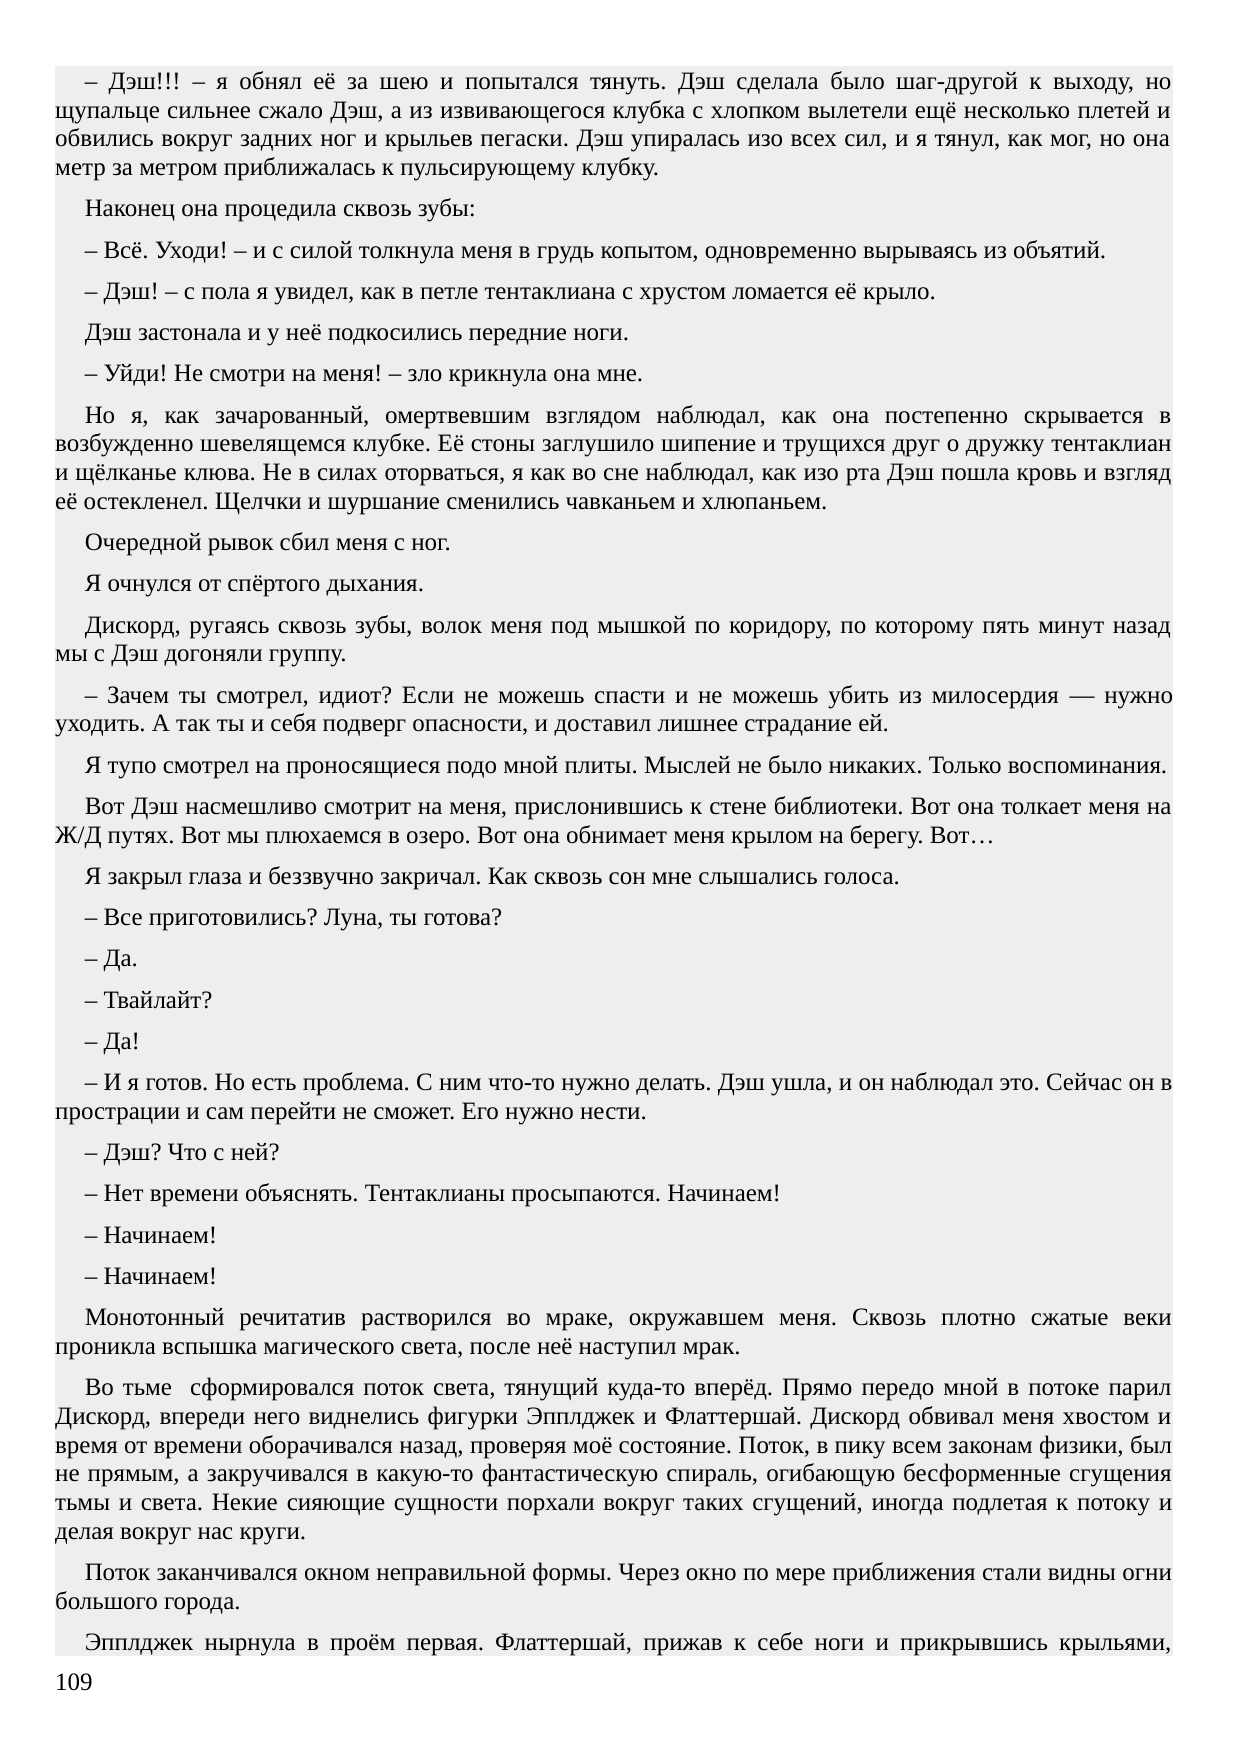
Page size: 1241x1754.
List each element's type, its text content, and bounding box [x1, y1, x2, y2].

text – Да. [55, 943, 1173, 972]
text Во тьме сформировался поток света, тянущий куда-то вперёд. Прямо передо мной в потоке парил Дискорд, впереди него виднелись фигурки Эпплджек и Флаттершай. Дискорд обвивал меня хвостом и время от времени оборачивался назад, проверяя моё состояние. Поток, в пику всем законам физики, был не прямым, а закручивался в какую-то фантастическую спираль, огибающую бесформенные сгущения тьмы и света. Некие сияющие сущности порхали вокруг таких сгущений, иногда подлетая к потоку и делая вокруг нас круги. [55, 1372, 1173, 1545]
text Я тупо смотрел на проносящиеся подо мной плиты. Мыслей не было никаких. Только воспоминания. [55, 750, 1173, 778]
text Дэш застонала и у неё подкосились передние ноги. [55, 317, 1173, 346]
text Эпплджек нырнула в проём первая. Флаттершай, прижав к себе ноги и прикрывшись крыльями, [55, 1627, 1173, 1656]
text Дискорд, ругаясь сквозь зубы, волок меня под мышкой по коридору, по которому пять минут назад мы с Дэш догоняли группу. [55, 610, 1173, 667]
text Вот Дэш насмешливо смотрит на меня, прислонившись к стене библиотеки. Вот она толкает меня на Ж/Д путях. Вот мы плюхаемся в озеро. Вот она обнимает меня крылом на берегу. Вот… [55, 791, 1173, 848]
text Монотонный речитатив растворился во мраке, окружавшем меня. Сквозь плотно сжатые веки проникла вспышка магического света, после неё наступил мрак. [55, 1302, 1173, 1360]
text – Дэш! – с пола я увидел, как в петле тентаклиана с хрустом ломается её крыло. [55, 276, 1173, 305]
text – Уйди! Не смотри на меня! – зло крикнула она мне. [55, 358, 1173, 387]
text Очередной рывок сбил меня с ног. [55, 527, 1173, 556]
text – Все приготовились? Луна, ты готова? [55, 902, 1173, 931]
text – Начинаем! [55, 1220, 1173, 1248]
text Но я, как зачарованный, омертвевшим взглядом наблюдал, как она постепенно скрывается в возбужденно шевелящемся клубке. Её стоны заглушило шипение и трущихся друг о дружку тентаклиан и щёлканье клюва. Не в силах оторваться, я как во сне наблюдал, как изо рта Дэш пошла кровь и взгляд её остекленел. Щелчки и шуршание сменились чавканьем и хлюпаньем. [55, 400, 1173, 515]
text – Дэш!!! – я обнял её за шею и попытался тянуть. Дэш сделала было шаг-другой к выходу, но щупальце сильнее сжало Дэш, а из извивающегося клубка с хлопком вылетели ещё несколько плетей и обвились вокруг задних ног и крыльев пегаски. Дэш упиралась изо всех сил, и я тянул, как мог, но она метр за метром приближалась к пульсирующему клубку. [55, 66, 1173, 181]
text – И я готов. Но есть проблема. С ним что-то нужно делать. Дэш ушла, и он наблюдал это. Сейчас он в прострации и сам перейти не сможет. Его нужно нести. [55, 1067, 1173, 1125]
text – Зачем ты смотрел, идиот? Если не можешь спасти и не можешь убить из милосердия — нужно уходить. А так ты и себя подверг опасности, и доставил лишнее страдание ей. [55, 680, 1173, 737]
text Я закрыл глаза и беззвучно закричал. Как сквозь сон мне слышались голоса. [55, 861, 1173, 890]
text – Нет времени объяснять. Тентаклианы просыпаются. Начинаем! [55, 1178, 1173, 1207]
text – Дэш? Что с ней? [55, 1137, 1173, 1166]
text Я очнулся от спёртого дыхания. [55, 568, 1173, 597]
text Поток заканчивался окном неправильной формы. Через окно по мере приближения стали видны огни большого города. [55, 1557, 1173, 1615]
text Наконец она процедила сквозь зубы: [55, 193, 1173, 222]
text – Да! [55, 1026, 1173, 1055]
text – Всё. Уходи! – и с силой толкнула меня в грудь копытом, одновременно вырываясь из объятий. [55, 235, 1173, 263]
text – Начинаем! [55, 1261, 1173, 1290]
text – Твайлайт? [55, 985, 1173, 1013]
